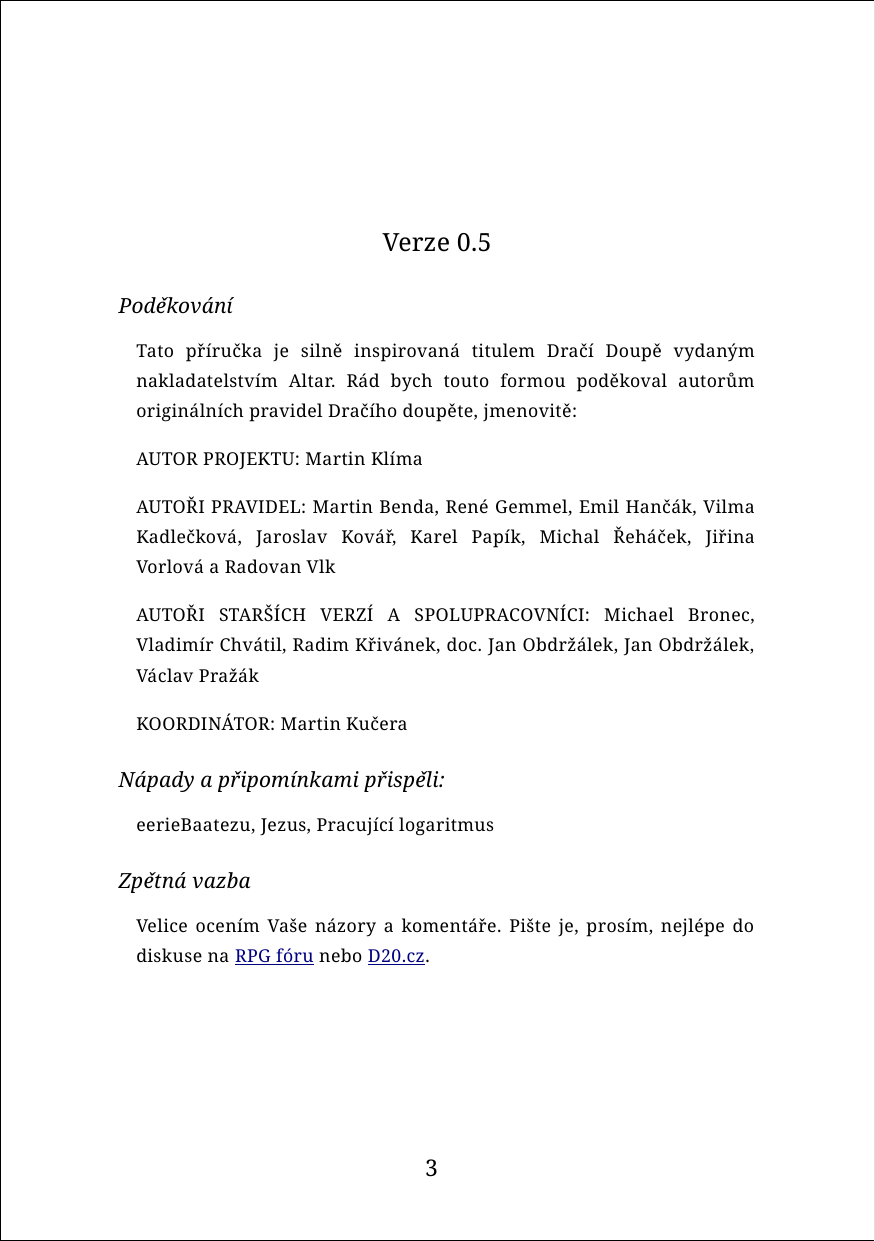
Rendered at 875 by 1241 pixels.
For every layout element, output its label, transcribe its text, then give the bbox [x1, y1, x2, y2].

text Poděkování [118, 291, 756, 319]
text Zpětná vazba [118, 866, 756, 894]
text eerieBaatezu, Jezus, Pracující logaritmus [136, 812, 756, 836]
text Tato příručka je silně inspirovaná titulem Dračí Doupě vydaným nakladatelstvím Altar. Rád bych touto formou poděkoval autorům originálních pravidel Dračího doupěte, jmenovitě: [136, 338, 756, 423]
text AUTOŘI PRAVIDEL: Martin Benda, René Gemmel, Emil Hančák, Vilma Kadlečková, Jaroslav Kovář, Karel Papík, Michal Řeháček, Jiřina Vorlová a Radovan Vlk [136, 494, 756, 579]
text AUTOR PROJEKTU: Martin Klíma [136, 446, 756, 471]
text KOORDINÁTOR: Martin Kučera [136, 711, 756, 735]
text Verze 0.5 [118, 225, 756, 259]
text Velice ocením Vaše názory a komentáře. Pište je, prosím, nejlépe do diskuse na RPG fóru nebo D20.cz. [136, 913, 756, 968]
text AUTOŘI STARŠÍCH VERZÍ A SPOLUPRACOVNÍCI: Michael Bronec, Vladimír Chvátil, Radim Křivánek, doc. Jan Obdržálek, Jan Obdržálek, Václav Pražák [136, 603, 756, 687]
text Nápady a připomínkami přispěli: [118, 765, 756, 793]
